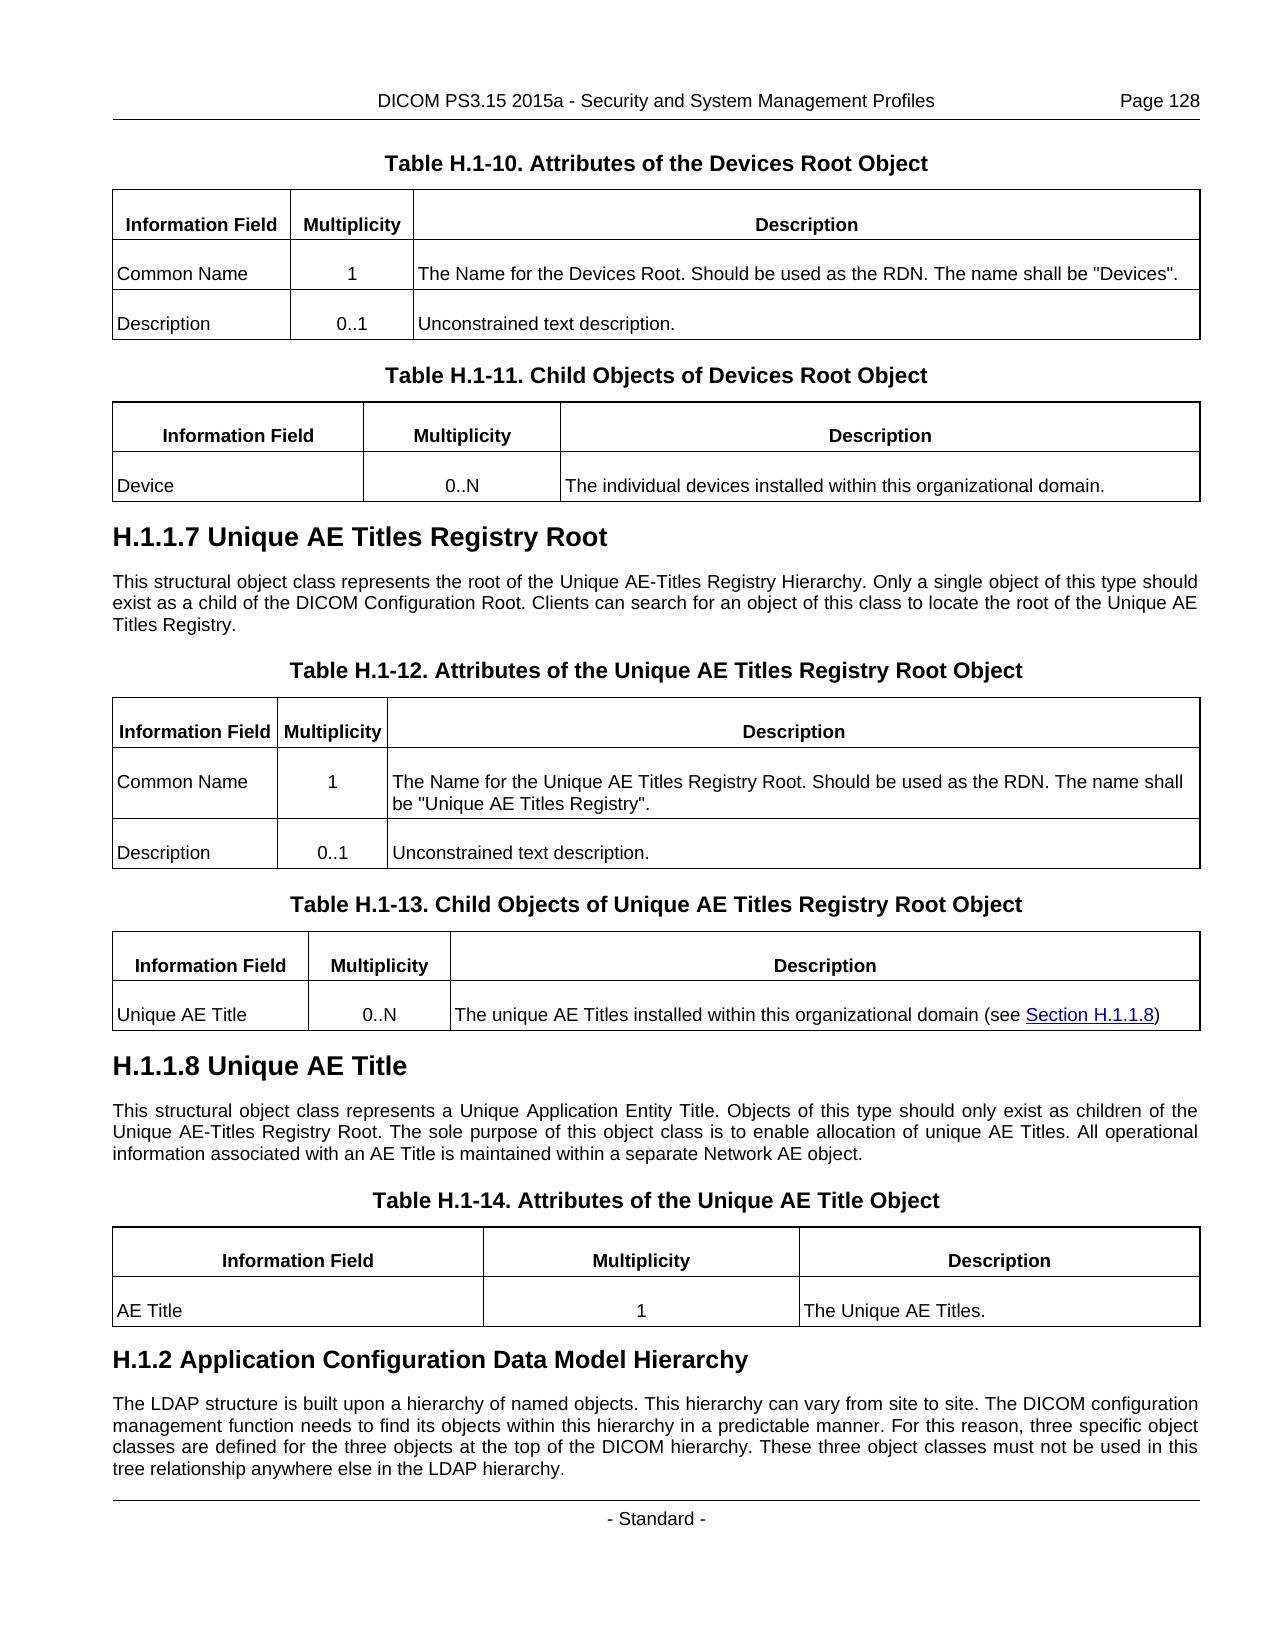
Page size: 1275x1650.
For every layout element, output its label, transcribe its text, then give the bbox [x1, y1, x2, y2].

table_header Description [388, 698, 1199, 747]
table_cell Device [113, 452, 363, 501]
table_cell 0..1 [291, 290, 413, 338]
table_cell 1 [291, 240, 413, 289]
table_cell Description [113, 819, 277, 868]
table_cell Common Name [113, 748, 277, 818]
table_header Multiplicity [364, 403, 560, 451]
text Table H.1-11. Child Objects of Devices Root Object [112, 362, 1200, 388]
table_cell The Name for the Devices Root. Should be used as the RDN. The name shall be "Devices". [414, 240, 1199, 289]
table_header Multiplicity [278, 698, 387, 747]
table_header Multiplicity [309, 932, 450, 980]
table_header Description [414, 190, 1199, 239]
text H.1.1.8 Unique AE Title [112, 1050, 1200, 1081]
text H.1.2 Application Configuration Data Model Hierarchy [112, 1346, 1200, 1374]
table_cell 0..N [364, 452, 560, 501]
table_cell 0..1 [278, 819, 387, 868]
table_cell The individual devices installed within this organizational domain. [561, 452, 1199, 501]
table_cell Description [113, 290, 290, 338]
table_cell Unconstrained text description. [414, 290, 1199, 338]
table_header Information Field [113, 698, 277, 747]
text Table H.1-10. Attributes of the Devices Root Object [112, 150, 1200, 176]
text The LDAP structure is built upon a hierarchy of named objects. This hierarchy can vary from site to site. The DICOM configuration management function needs to find its objects within this hierarchy in a predictable manner. For this reason, three specific object classes are defined for the three objects at the top of the DICOM hierarchy. These three object classes must not be used in this tree relationship anywhere else in the LDAP hierarchy. [112, 1393, 1200, 1479]
text H.1.1.7 Unique AE Titles Registry Root [112, 521, 1200, 552]
table_header Multiplicity [291, 190, 413, 239]
table_header Description [561, 403, 1199, 451]
table_header Information Field [113, 932, 308, 980]
text Table H.1-14. Attributes of the Unique AE Title Object [112, 1187, 1200, 1213]
table_cell Unconstrained text description. [388, 819, 1199, 868]
text Table H.1-13. Child Objects of Unique AE Titles Registry Root Object [112, 891, 1200, 917]
table_cell AE Title [113, 1277, 483, 1326]
table_cell The unique AE Titles installed within this organizational domain (see Section H.1.1.8) [451, 981, 1199, 1030]
table_header Information Field [113, 190, 290, 239]
table_cell The Name for the Unique AE Titles Registry Root. Should be used as the RDN. The name shall be "Unique AE Titles Registry". [388, 748, 1199, 818]
table_header Information Field [113, 403, 363, 451]
table_header Description [800, 1228, 1199, 1276]
table_cell Unique AE Title [113, 981, 308, 1030]
table_cell 0..N [309, 981, 450, 1030]
table_header Multiplicity [484, 1228, 799, 1276]
table_cell 1 [278, 748, 387, 818]
text Table H.1-12. Attributes of the Unique AE Titles Registry Root Object [112, 658, 1200, 683]
table_header Description [451, 932, 1199, 980]
text This structural object class represents a Unique Application Entity Title. Objects of this type should only exist as children of the Unique AE-Titles Registry Root. The sole purpose of this object class is to enable allocation of unique AE Titles. All operational information associated with an AE Title is maintained within a separate Network AE object. [112, 1100, 1200, 1164]
table_cell Common Name [113, 240, 290, 289]
table_cell 1 [484, 1277, 799, 1326]
table_cell The Unique AE Titles. [800, 1277, 1199, 1326]
table_header Information Field [113, 1228, 483, 1276]
text This structural object class represents the root of the Unique AE-Titles Registry Hierarchy. Only a single object of this type should exist as a child of the DICOM Configuration Root. Clients can search for an object of this class to locate the root of the Unique AE Titles Registry. [112, 571, 1200, 635]
